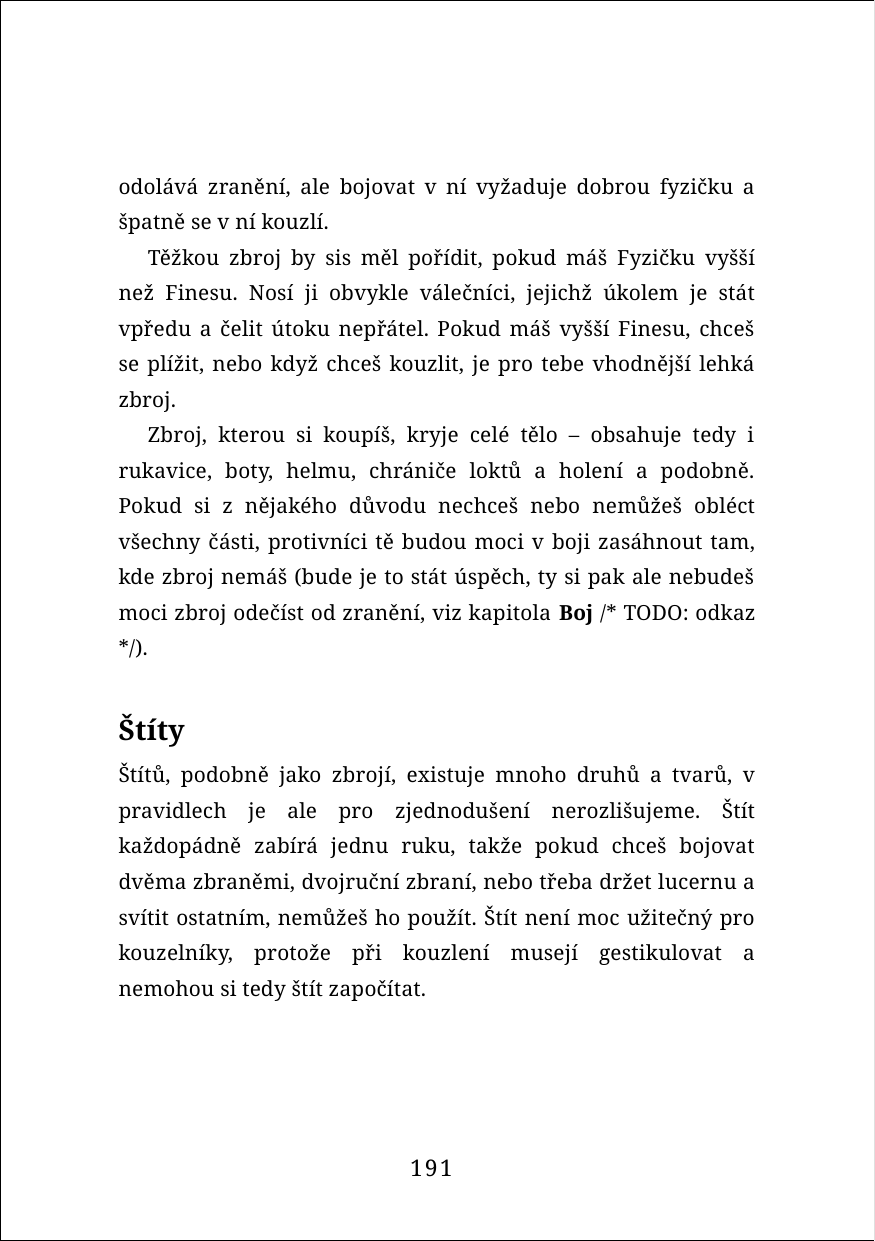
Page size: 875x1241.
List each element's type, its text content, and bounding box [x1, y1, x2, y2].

subtitle Štíty [118, 710, 756, 749]
text odolává zranění, ale bojovat v ní vyžaduje dobrou fyzičku a špatně se v ní kouzlí. Těžkou zbroj by sis měl pořídit, pokud máš Fyzičku vyšší než Finesu. Nosí ji obvykle válečníci, jejichž úkolem je stát vpředu a čelit útoku nepřátel. Pokud máš vyšší Finesu, chceš se plížit, nebo když chceš kouzlit, je pro tebe vhodnější lehká zbroj. Zbroj, kterou si koupíš, kryje celé tělo – obsahuje tedy i rukavice, boty, helmu, chrániče loktů a holení a podobně. Pokud si z nějakého důvodu nechceš nebo nemůžeš obléct všechny části, protivníci tě budou moci v boji zasáhnout tam, kde zbroj nemáš (bude je to stát úspěch, ty si pak ale nebudeš moci zbroj odečíst od zranění, viz kapitola Boj /* TODO: odkaz */). [118, 172, 756, 662]
text Štítů, podobně jako zbrojí, existuje mnoho druhů a tvarů, v pravidlech je ale pro zjednodušení nerozlišujeme. Štít každopádně zabírá jednu ruku, takže pokud chceš bojovat dvěma zbraněmi, dvojruční zbraní, nebo třeba držet lucernu a svítit ostatním, nemůžeš ho použít. Štít není moc užitečný pro kouzelníky, protože při kouzlení musejí gestikulovat a nemohou si tedy štít započítat. [118, 761, 756, 1002]
